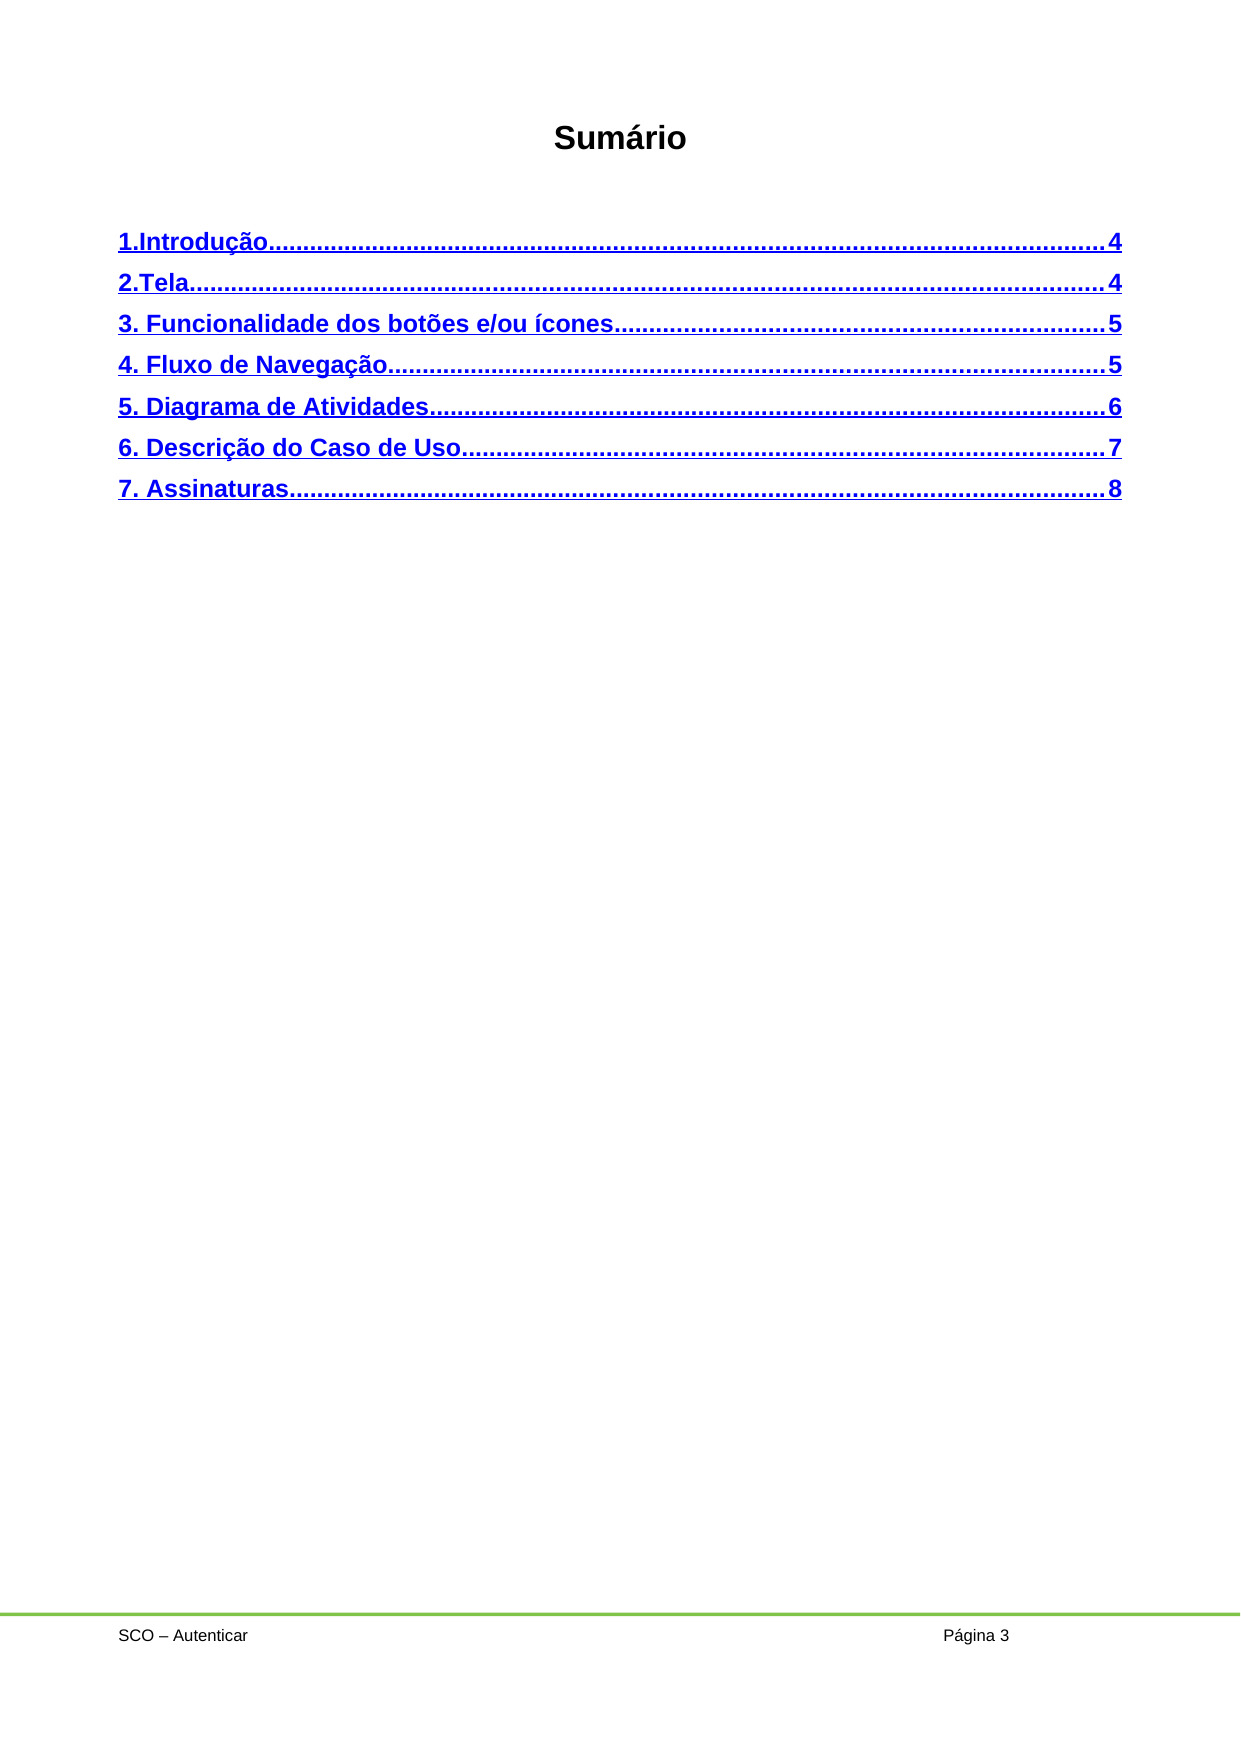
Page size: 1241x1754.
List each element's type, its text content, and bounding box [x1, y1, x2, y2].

text 4. Fluxo de Navegação 5 [118, 350, 1122, 375]
text 2.Tela 4 [118, 268, 1122, 293]
text 3. Funcionalidade dos botões e/ou ícones 5 [118, 309, 1122, 334]
text 5. Diagrama de Atividades 6 [118, 392, 1122, 416]
text 1.Introdução 4 [118, 227, 1122, 251]
text 6. Descrição do Caso de Uso 7 [118, 433, 1122, 458]
title Sumário [118, 118, 1122, 157]
text 7. Assinaturas 8 [118, 474, 1122, 499]
